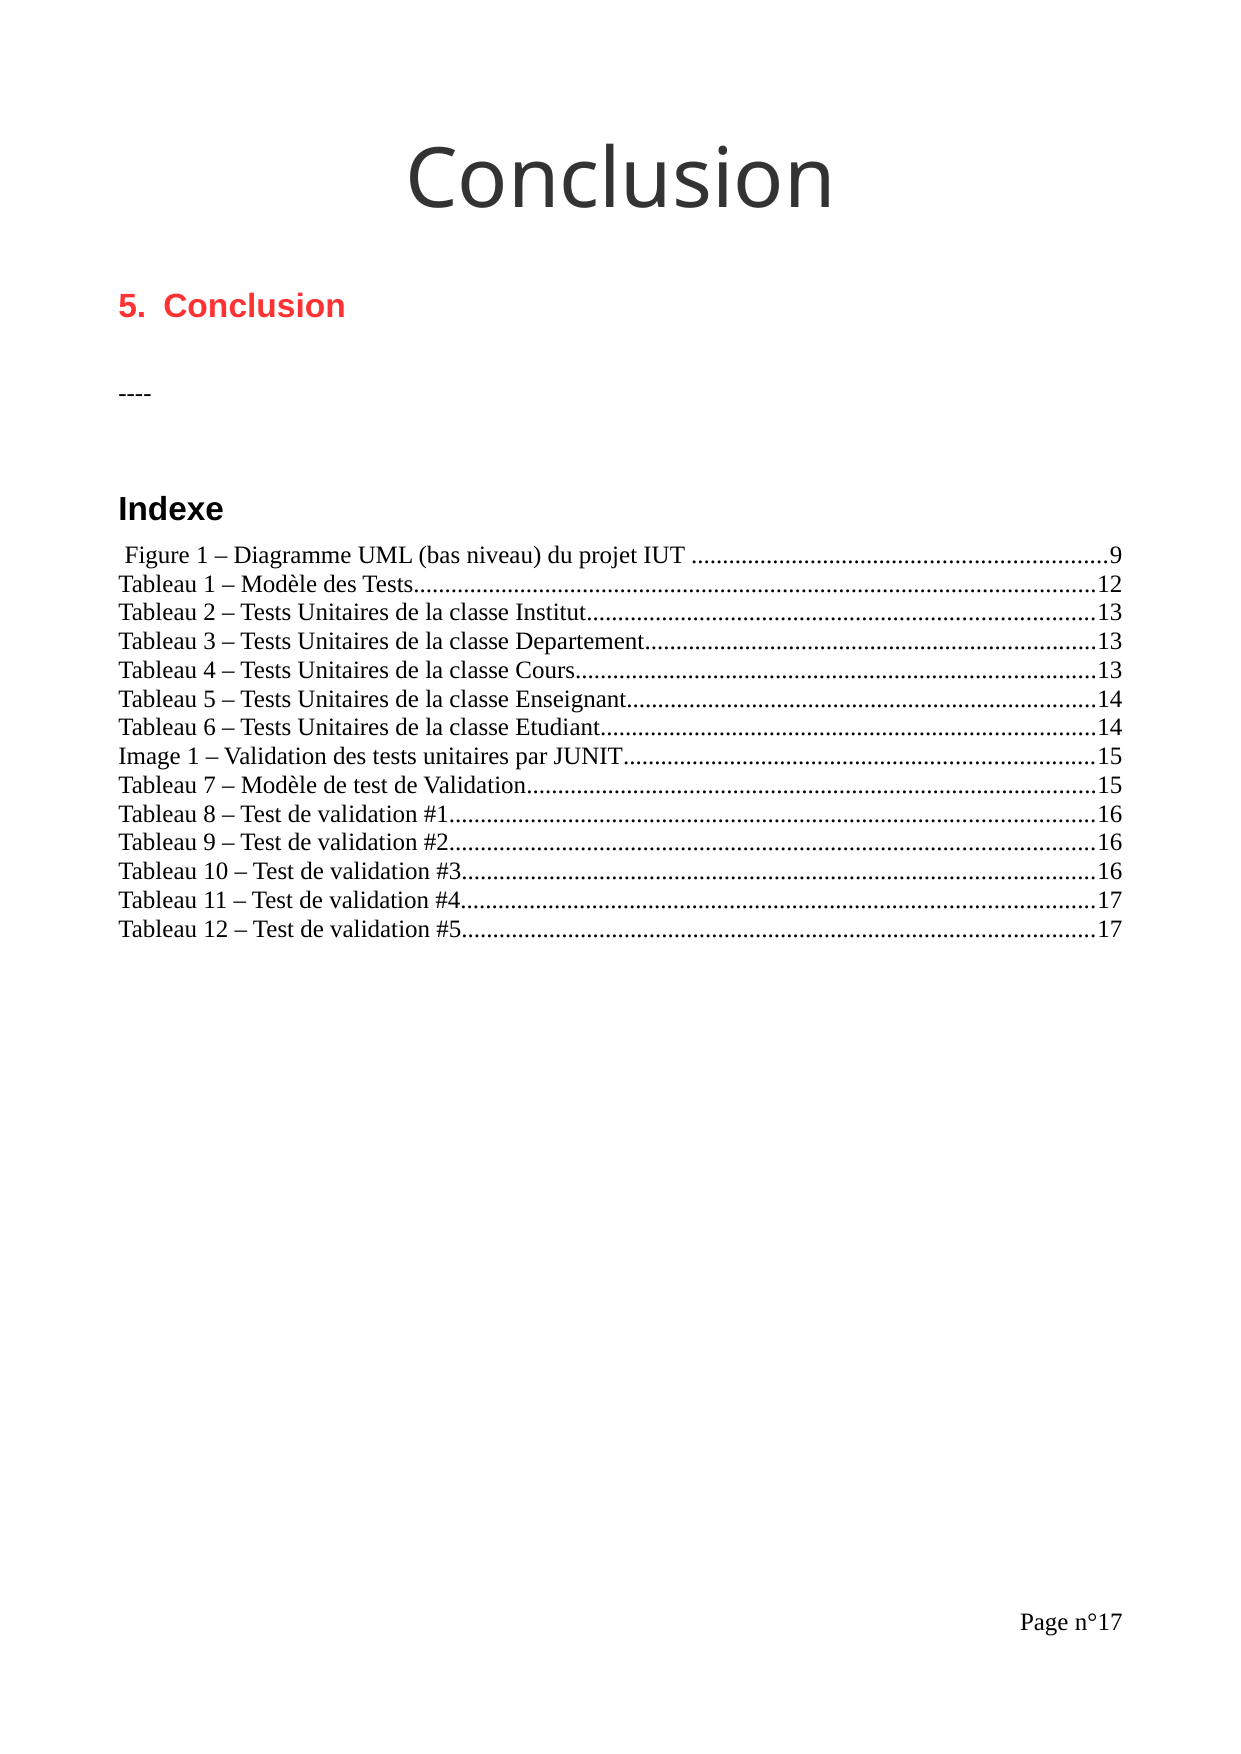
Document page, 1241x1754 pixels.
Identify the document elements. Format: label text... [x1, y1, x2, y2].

text Figure 1 – Diagramme UML (bas niveau) du projet IUT 9 [118, 540, 1122, 569]
text Tableau 1 – Modèle des Tests 12 [118, 569, 1122, 597]
text Tableau 7 – Modèle de test de Validation 15 [118, 770, 1122, 799]
text Tableau 12 – Test de validation #5 17 [118, 914, 1122, 942]
subtitle Conclusion [118, 285, 1122, 324]
text Tableau 4 – Tests Unitaires de la classe Cours 13 [118, 655, 1122, 684]
text Tableau 10 – Test de validation #3 16 [118, 856, 1122, 885]
text Image 1 – Validation des tests unitaires par JUNIT 15 [118, 741, 1122, 770]
text Tableau 6 – Tests Unitaires de la classe Etudiant 14 [118, 712, 1122, 741]
text ---- [118, 378, 1122, 407]
text Tableau 11 – Test de validation #4 17 [118, 885, 1122, 914]
text Tableau 5 – Tests Unitaires de la classe Enseignant 14 [118, 684, 1122, 712]
text Tableau 3 – Tests Unitaires de la classe Departement 13 [118, 626, 1122, 655]
text Conclusion [118, 118, 1122, 232]
text Tableau 9 – Test de validation #2 16 [118, 827, 1122, 856]
subtitle Indexe [118, 489, 1122, 527]
text Tableau 8 – Test de validation #1 16 [118, 799, 1122, 827]
text Tableau 2 – Tests Unitaires de la classe Institut 13 [118, 597, 1122, 626]
